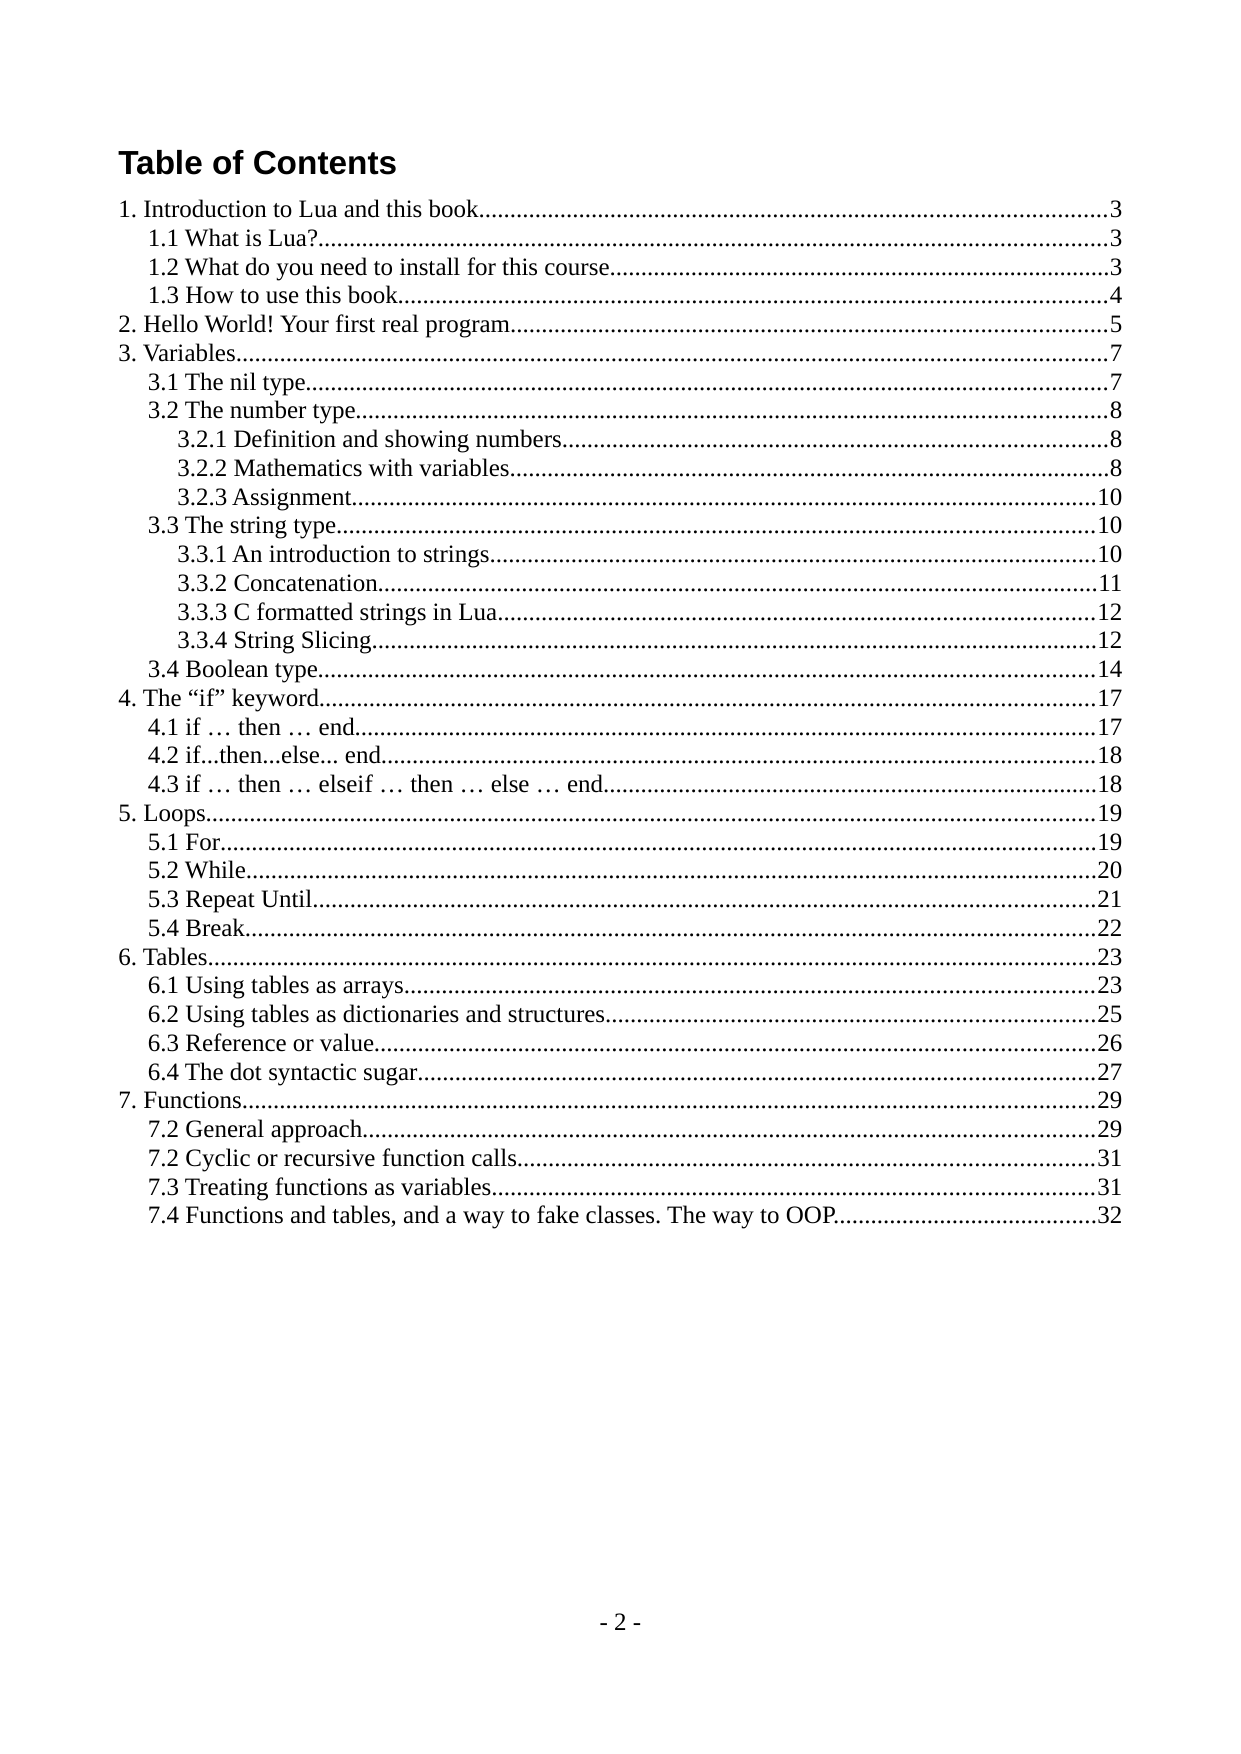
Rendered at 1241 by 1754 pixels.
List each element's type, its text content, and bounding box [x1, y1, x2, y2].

text 7.4 Functions and tables, and a way to fake classes. The way to OOP. 32 [148, 1200, 1122, 1229]
text 4.3 if … then … elseif … then … else … end 18 [148, 769, 1122, 798]
text 3.3.2 Concatenation 11 [177, 568, 1122, 597]
text 4.2 if...then...else... end 18 [148, 740, 1122, 769]
text 7.3 Treating functions as variables 31 [148, 1172, 1122, 1200]
text 3.3.3 C formatted strings in Lua 12 [177, 597, 1122, 625]
text 3.2.3 Assignment 10 [177, 482, 1122, 510]
text 6.2 Using tables as dictionaries and structures 25 [148, 999, 1122, 1028]
text 6.3 Reference or value 26 [148, 1028, 1122, 1057]
text 6.4 The dot syntactic sugar 27 [148, 1057, 1122, 1085]
text 1. Introduction to Lua and this book 3 [118, 194, 1122, 223]
text 3.3.1 An introduction to strings 10 [177, 539, 1122, 568]
text 7.2 Cyclic or recursive function calls 31 [148, 1143, 1122, 1172]
text 1.1 What is Lua? 3 [148, 223, 1122, 252]
text 3.2 The number type 8 [148, 395, 1122, 424]
text 6.1 Using tables as arrays 23 [148, 970, 1122, 999]
text 5.2 While 20 [148, 855, 1122, 884]
text 7. Functions 29 [118, 1085, 1122, 1114]
text 5.1 For 19 [148, 827, 1122, 855]
text 3. Variables 7 [118, 338, 1122, 367]
text 5. Loops 19 [118, 798, 1122, 827]
text 6. Tables 23 [118, 942, 1122, 970]
text 3.3 The string type 10 [148, 510, 1122, 539]
text 4.1 if … then … end 17 [148, 712, 1122, 740]
text 3.3.4 String Slicing 12 [177, 625, 1122, 654]
text 3.2.1 Definition and showing numbers 8 [177, 424, 1122, 453]
subtitle Table of Contents [118, 143, 1122, 182]
text 7.2 General approach 29 [148, 1114, 1122, 1143]
text 1.2 What do you need to install for this course. 3 [148, 252, 1122, 280]
text 5.3 Repeat Until 21 [148, 884, 1122, 913]
text 3.2.2 Mathematics with variables 8 [177, 453, 1122, 482]
text 5.4 Break 22 [148, 913, 1122, 942]
text 3.1 The nil type 7 [148, 367, 1122, 395]
text 2. Hello World! Your first real program. 5 [118, 309, 1122, 338]
text 4. The “if” keyword 17 [118, 683, 1122, 712]
text 3.4 Boolean type 14 [148, 654, 1122, 683]
text 1.3 How to use this book 4 [148, 280, 1122, 309]
